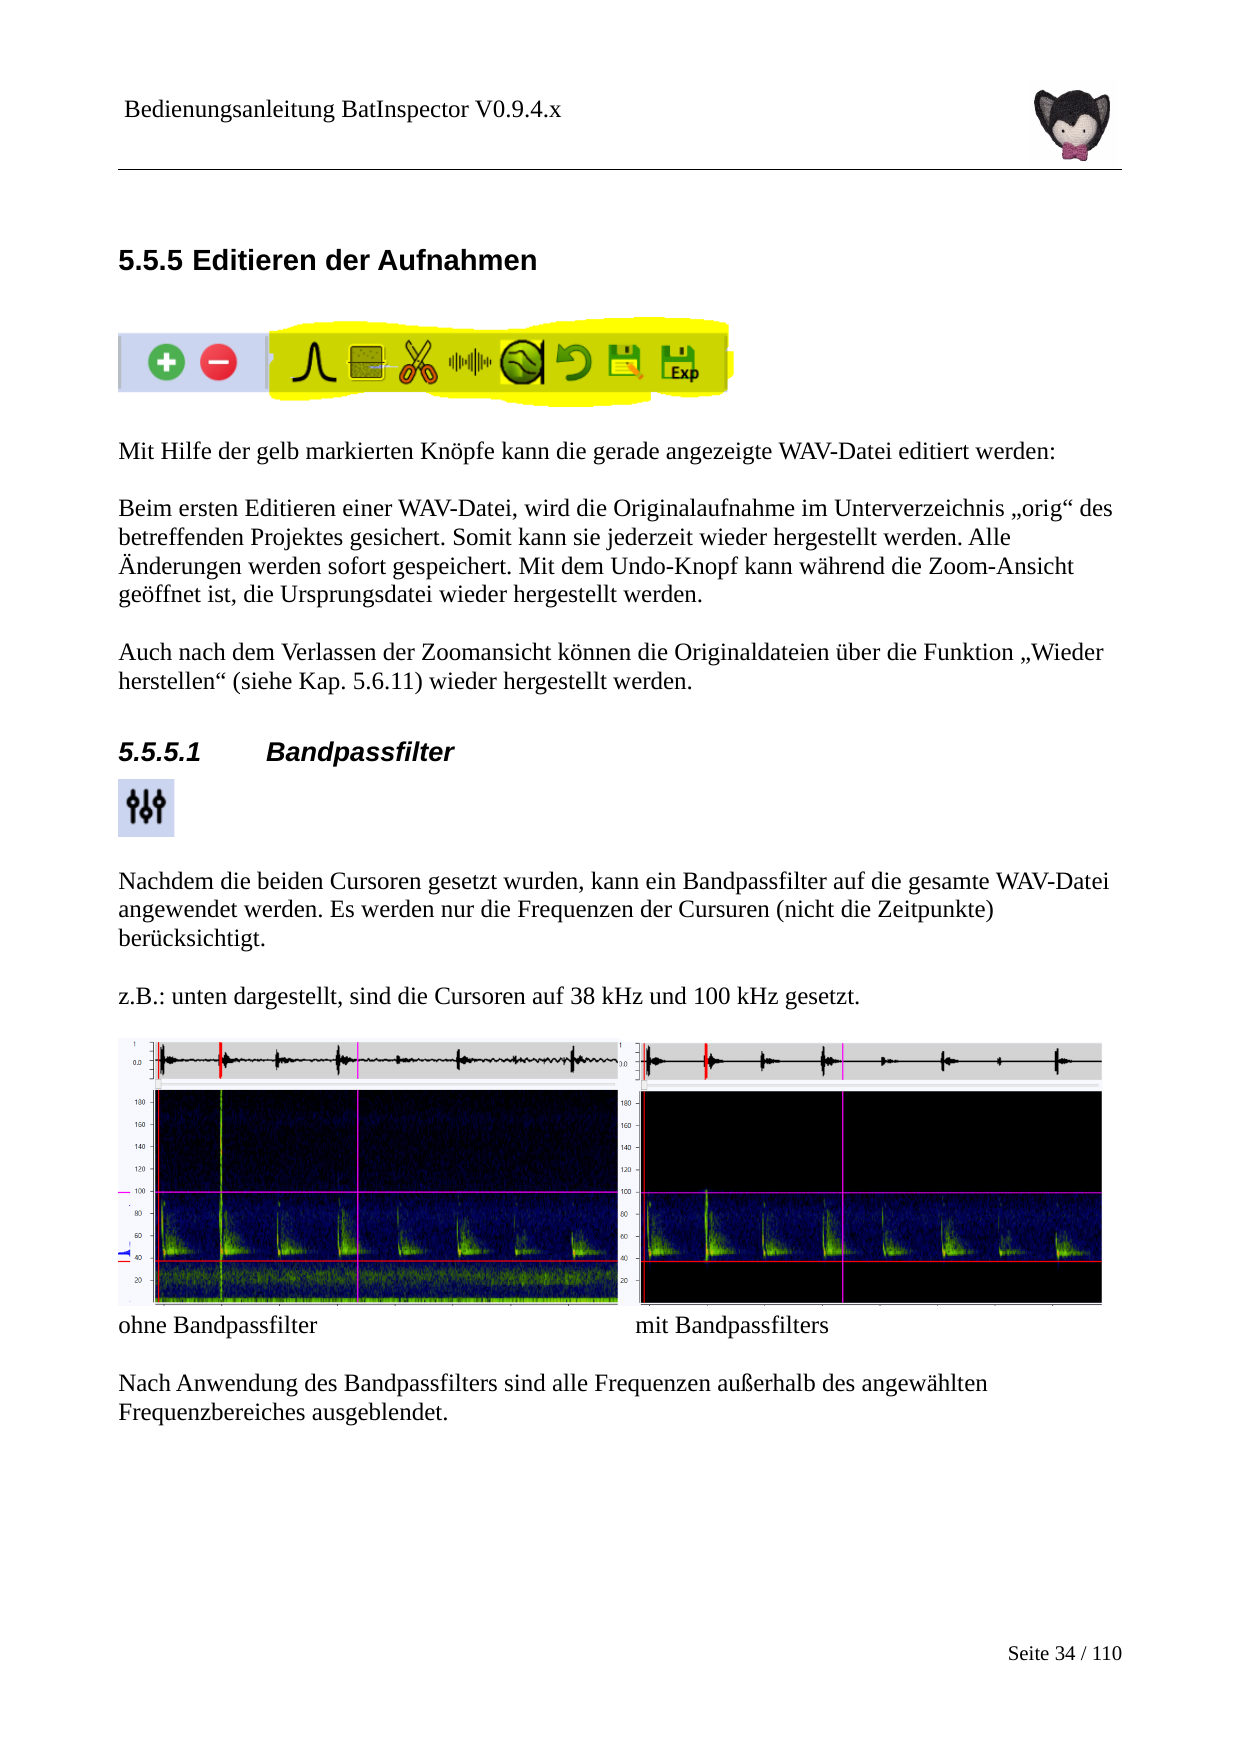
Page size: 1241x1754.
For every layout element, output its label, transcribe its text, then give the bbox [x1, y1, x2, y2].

text Auch nach dem Verlassen der Zoomansicht können die Originaldateien über die Funktion „Wieder herstellen“ (siehe Kap. 5.6.11) wieder hergestellt werden. [118, 637, 1122, 694]
picture [118, 317, 734, 407]
text ohne Bandpassfilter mit Bandpassfilters [118, 1311, 1122, 1339]
picture [118, 779, 175, 837]
text Nachdem die beiden Cursoren gesetzt wurden, kann ein Bandpassfilter auf die gesamte WAV-Datei angewendet werden. Es werden nur die Frequenzen der Cursuren (nicht die Zeitpunkte) berücksichtigt. [118, 866, 1122, 952]
text Beim ersten Editieren einer WAV-Datei, wird die Originalaufnahme im Unterverzeichnis „orig“ des betreffenden Projektes gesichert. Somit kann sie jederzeit wieder hergestellt werden. Alle Änderungen werden sofort gespeichert. Mit dem Undo-Knopf kann während die Zoom-Ansicht geöffnet ist, die Ursprungsdatei wieder hergestellt werden. [118, 493, 1122, 608]
subtitle Editieren der Aufnahmen [118, 243, 1122, 276]
picture [1030, 80, 1119, 169]
text Mit Hilfe der gelb markierten Knöpfe kann die gerade angezeigte WAV-Datei editiert werden: [118, 436, 1122, 464]
text Nach Anwendung des Bandpassfilters sind alle Frequenzen außerhalb des angewählten Frequenzbereiches ausgeblendet. [118, 1368, 1122, 1426]
picture [118, 1038, 1103, 1306]
subtitle Bandpassfilter [118, 736, 1122, 767]
text z.B.: unten dargestellt, sind die Cursoren auf 38 kHz und 100 kHz gesetzt. [118, 981, 1122, 1009]
